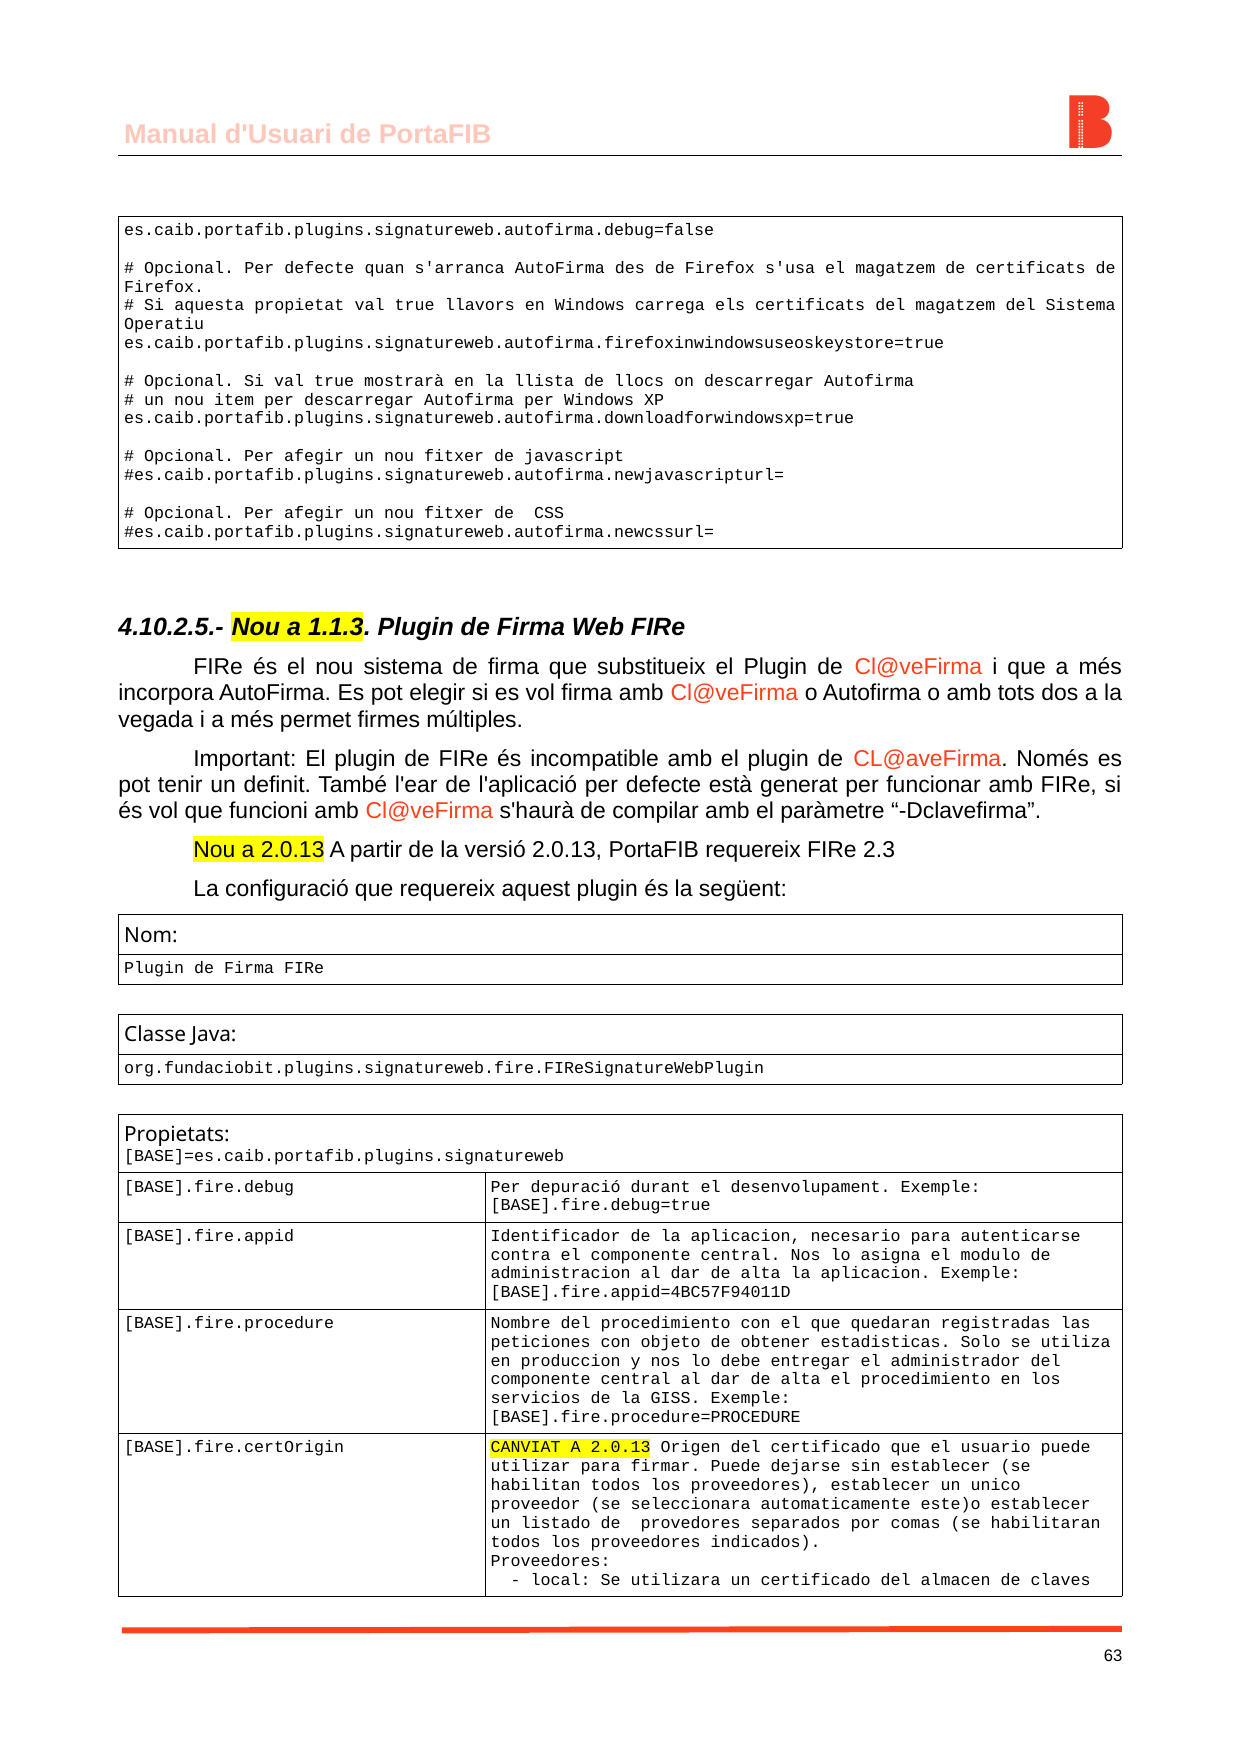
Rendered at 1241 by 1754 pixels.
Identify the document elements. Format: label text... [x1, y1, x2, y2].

table_cell Nombre del procedimiento con el que quedaran registradas las peticiones con objeto de obtener estadisticas. Solo se utiliza en produccion y nos lo debe entregar el administrador del componente central al dar de alta el procedimiento en los servicios de la GISS. Exemple: [BASE].fire.procedure=PROCEDURE [486, 1310, 1122, 1433]
text La configuració que requereix aquest plugin és la següent: [118, 875, 1122, 901]
text Nou a 2.0.13 A partir de la versió 2.0.13, PortaFIB requereix FIRe 2.3 [118, 836, 1122, 862]
table_cell [BASE].fire.certOrigin [119, 1434, 485, 1596]
table_cell CANVIAT A 2.0.13 Origen del certificado que el usuario puede utilizar para firmar. Puede dejarse sin establecer (se habilitan todos los proveedores), establecer un unico proveedor (se seleccionara automaticamente este)o establecer un listado de provedores separados por comas (se habilitaran todos los proveedores indicados). Proveedores: - local: Se utilizara un certificado del almacen de claves [486, 1434, 1122, 1596]
table_cell [BASE].fire.procedure [119, 1310, 485, 1433]
table_header Classe Java: [119, 1015, 1122, 1054]
table_cell [BASE].fire.debug [119, 1173, 485, 1222]
subtitle Nou a 1.1.3. Plugin de Firma Web FIRe [118, 612, 1122, 641]
table_cell Per depuració durant el desenvolupament. Exemple: [BASE].fire.debug=true [486, 1173, 1122, 1222]
text Important: El plugin de FIRe és incompatible amb el plugin de CL@aveFirma. Només es pot tenir un definit. També l'ear de l'aplicació per defecte està generat per funcionar amb FIRe, si és vol que funcioni amb Cl@veFirma s'haurà de compilar amb el paràmetre “-Dclavefirma”. [118, 744, 1122, 824]
table_header es.caib.portafib.plugins.signatureweb.autofirma.debug=false # Opcional. Per defecte quan s'arranca AutoFirma des de Firefox s'usa el magatzem de certificats de Firefox. # Si aquesta propietat val true llavors en Windows carrega els certificats del magatzem del Sistema Operatiu es.caib.portafib.plugins.signatureweb.autofirma.firefoxinwindowsuseoskeystore=true # Opcional. Si val true mostrarà en la llista de llocs on descarregar Autofirma # un nou item per descarregar Autofirma per Windows XP es.caib.portafib.plugins.signatureweb.autofirma.downloadforwindowsxp=true # Opcional. Per afegir un nou fitxer de javascript #es.caib.portafib.plugins.signatureweb.autofirma.newjavascripturl= # Opcional. Per afegir un nou fitxer de CSS #es.caib.portafib.plugins.signatureweb.autofirma.newcssurl= [119, 217, 1122, 548]
table_header Propietats: [BASE]=es.caib.portafib.plugins.signatureweb [119, 1115, 1122, 1172]
table_header Nom: [119, 915, 1122, 954]
table_cell org.fundaciobit.plugins.signatureweb.fire.FIReSignatureWebPlugin [119, 1055, 1122, 1084]
picture [1063, 94, 1117, 150]
table_cell Plugin de Firma FIRe [119, 955, 1122, 984]
table_cell [BASE].fire.appid [119, 1223, 485, 1308]
text FIRe és el nou sistema de firma que substitueix el Plugin de Cl@veFirma i que a més incorpora AutoFirma. Es pot elegir si es vol firma amb Cl@veFirma o Autofirma o amb tots dos a la vegada i a més permet firmes múltiples. [118, 653, 1122, 732]
table_cell Identificador de la aplicacion, necesario para autenticarse contra el componente central. Nos lo asigna el modulo de administracion al dar de alta la aplicacion. Exemple: [BASE].fire.appid=4BC57F94011D [486, 1223, 1122, 1308]
